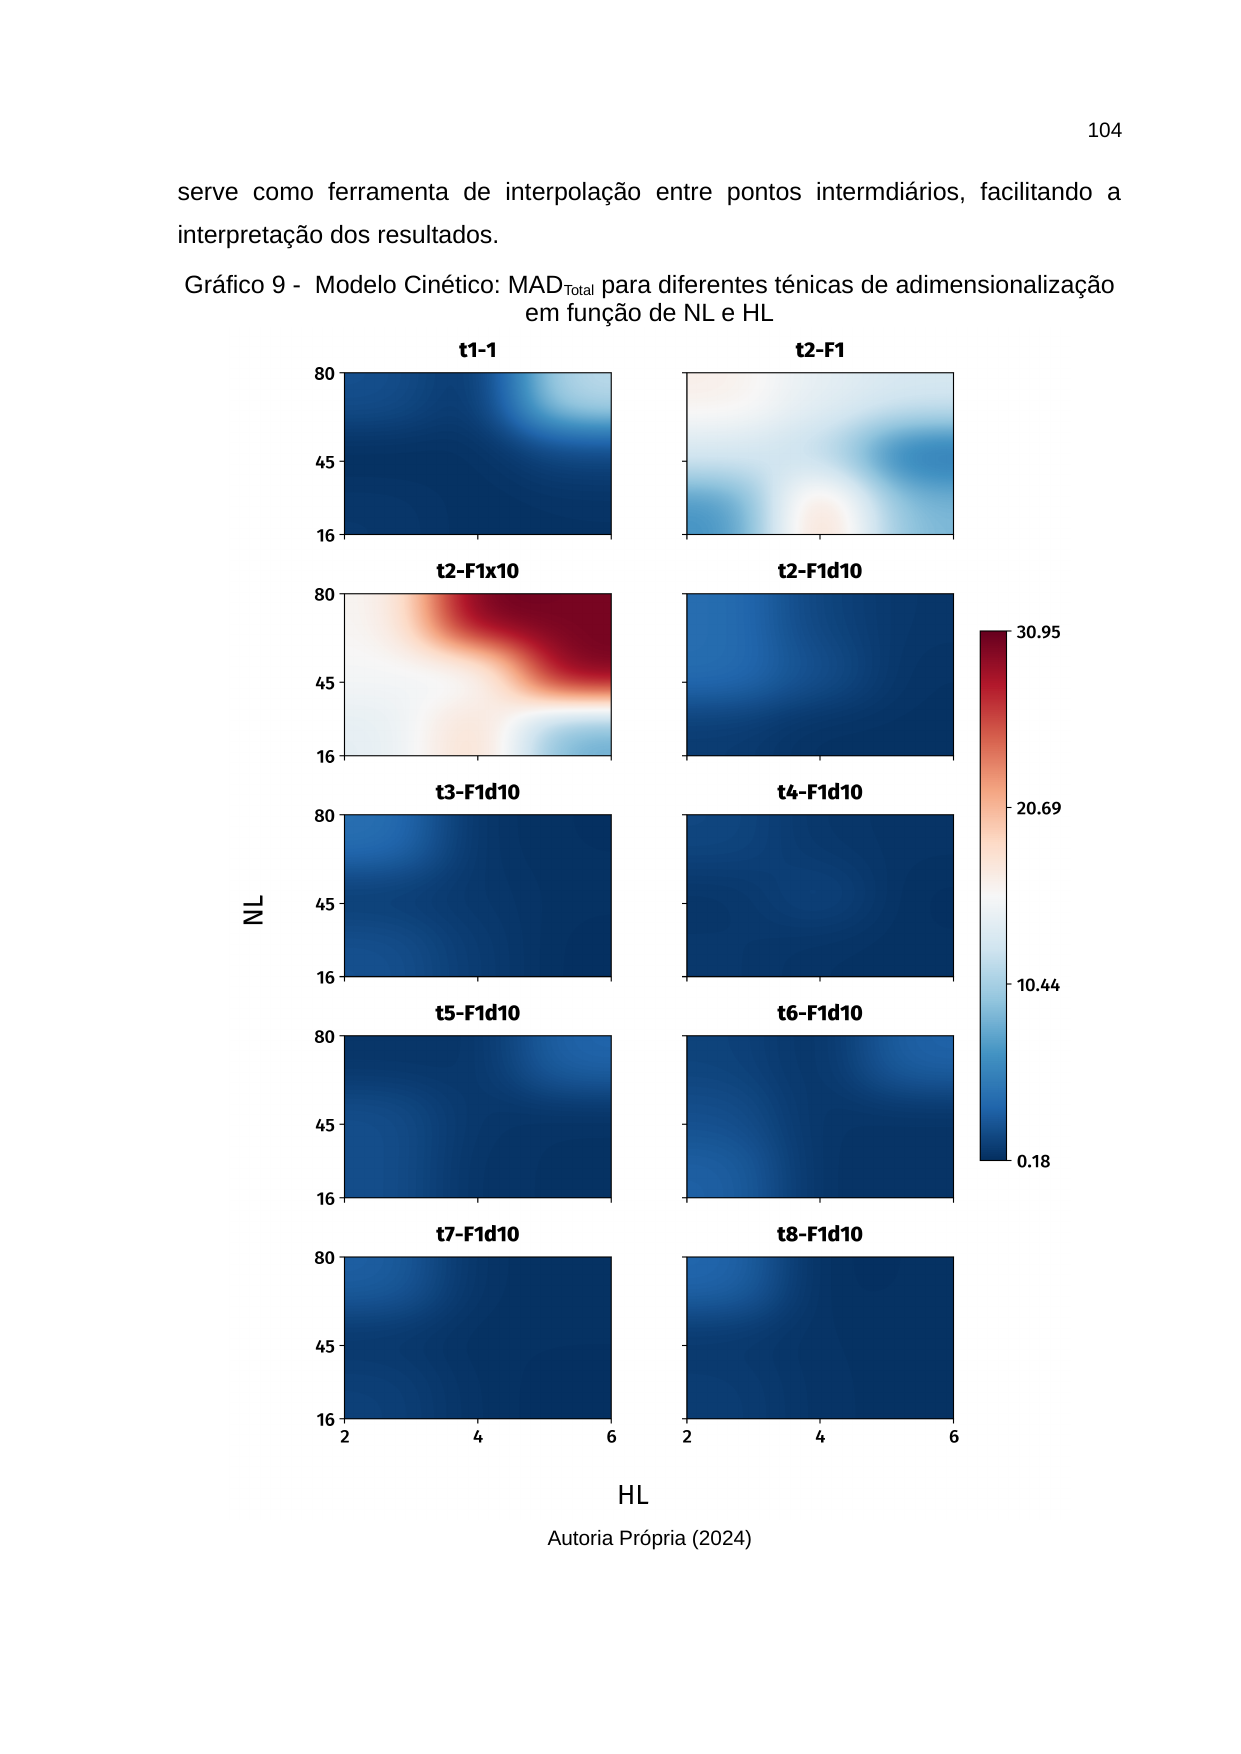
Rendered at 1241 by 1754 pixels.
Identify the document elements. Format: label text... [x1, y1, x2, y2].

text serve como ferramenta de interpolação entre pontos intermdiários, facilitando a interpretação dos resultados. [177, 177, 1122, 249]
text Gráfico 9 - Modelo Cinético: MADTotal para diferentes ténicas de adimensionalização em função de NL e HL [177, 270, 1122, 327]
picture [229, 327, 1071, 1520]
text [177, 263, 1122, 270]
text Autoria Própria (2024) [177, 1520, 1122, 1549]
